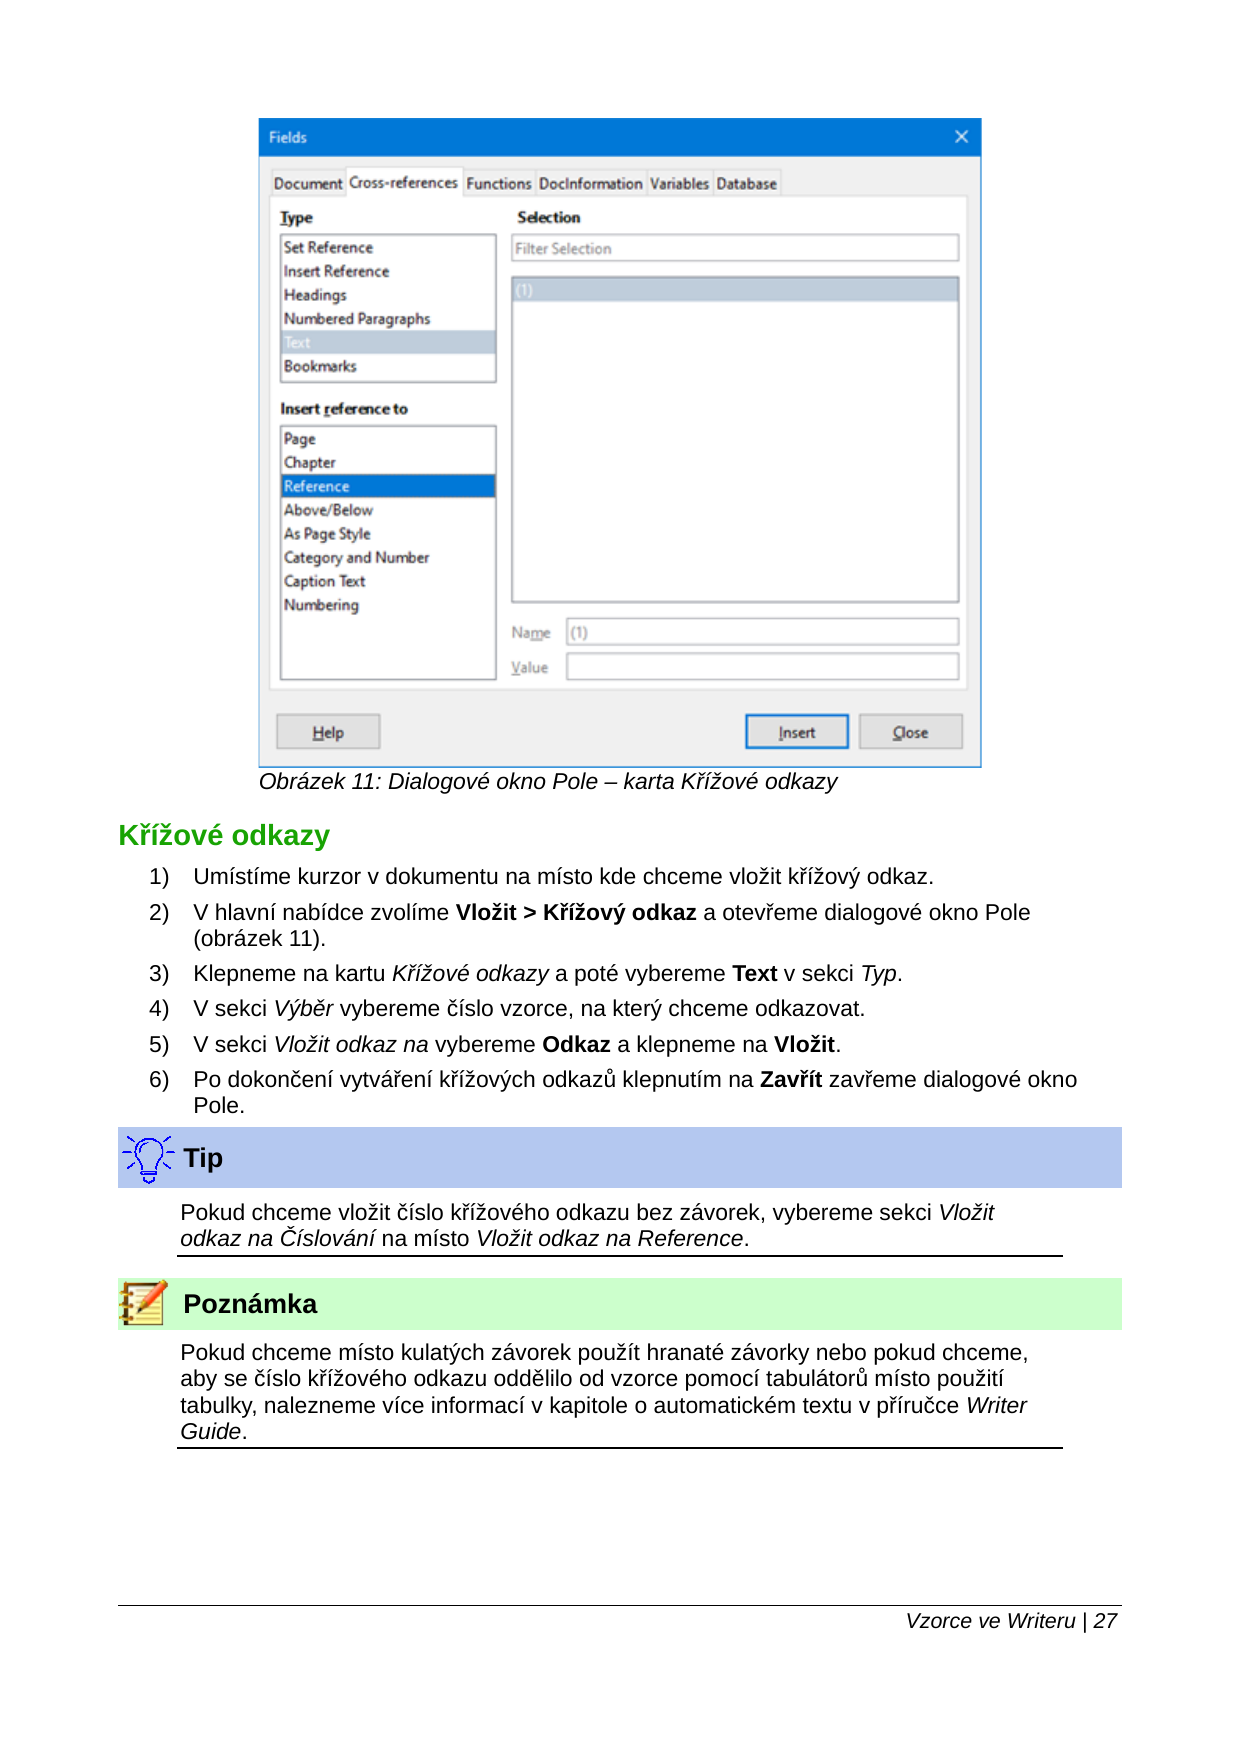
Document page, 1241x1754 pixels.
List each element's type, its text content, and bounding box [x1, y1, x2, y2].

list Umístíme kurzor v dokumentu na místo kde chceme vložit křížový odkaz. [169, 863, 1122, 890]
subtitle Poznámka [118, 1278, 1122, 1330]
list Klepneme na kartu Křížové odkazy a poté vybereme Text v sekci Typ. [169, 960, 1122, 986]
subtitle Křížové odkazy [118, 818, 1122, 852]
text Pokud chceme vložit číslo křížového odkazu bez závorek, vybereme sekci Vložit odkaz na Číslování na místo Vložit odkaz na Reference. [177, 1196, 1063, 1255]
list V sekci Vložit odkaz na vybereme Odkaz a klepneme na Vložit. [169, 1031, 1122, 1057]
text Pokud chceme místo kulatých závorek použít hranaté závorky nebo pokud chceme, aby se číslo křížového odkazu oddělilo od vzorce pomocí tabulátorů místo použití tabulky, nalezneme více informací v kapitole o automatickém textu v příručce Writer Guide. [177, 1336, 1063, 1447]
list V sekci Výběr vybereme číslo vzorce, na který chceme odkazovat. [169, 995, 1122, 1022]
picture [258, 118, 982, 768]
list Po dokončení vytváření křížových odkazů klepnutím na Zavřít zavřeme dialogové okno Pole. [169, 1066, 1122, 1118]
picture [119, 1278, 170, 1329]
text Obrázek 11: Dialogové okno Pole – karta Křížové odkazy [258, 768, 982, 794]
picture [119, 1128, 179, 1188]
subtitle Tip [118, 1127, 1122, 1188]
list V hlavní nabídce zvolíme Vložit > Křížový odkaz a otevřeme dialogové okno Pole (obrázek 11). [169, 898, 1122, 951]
